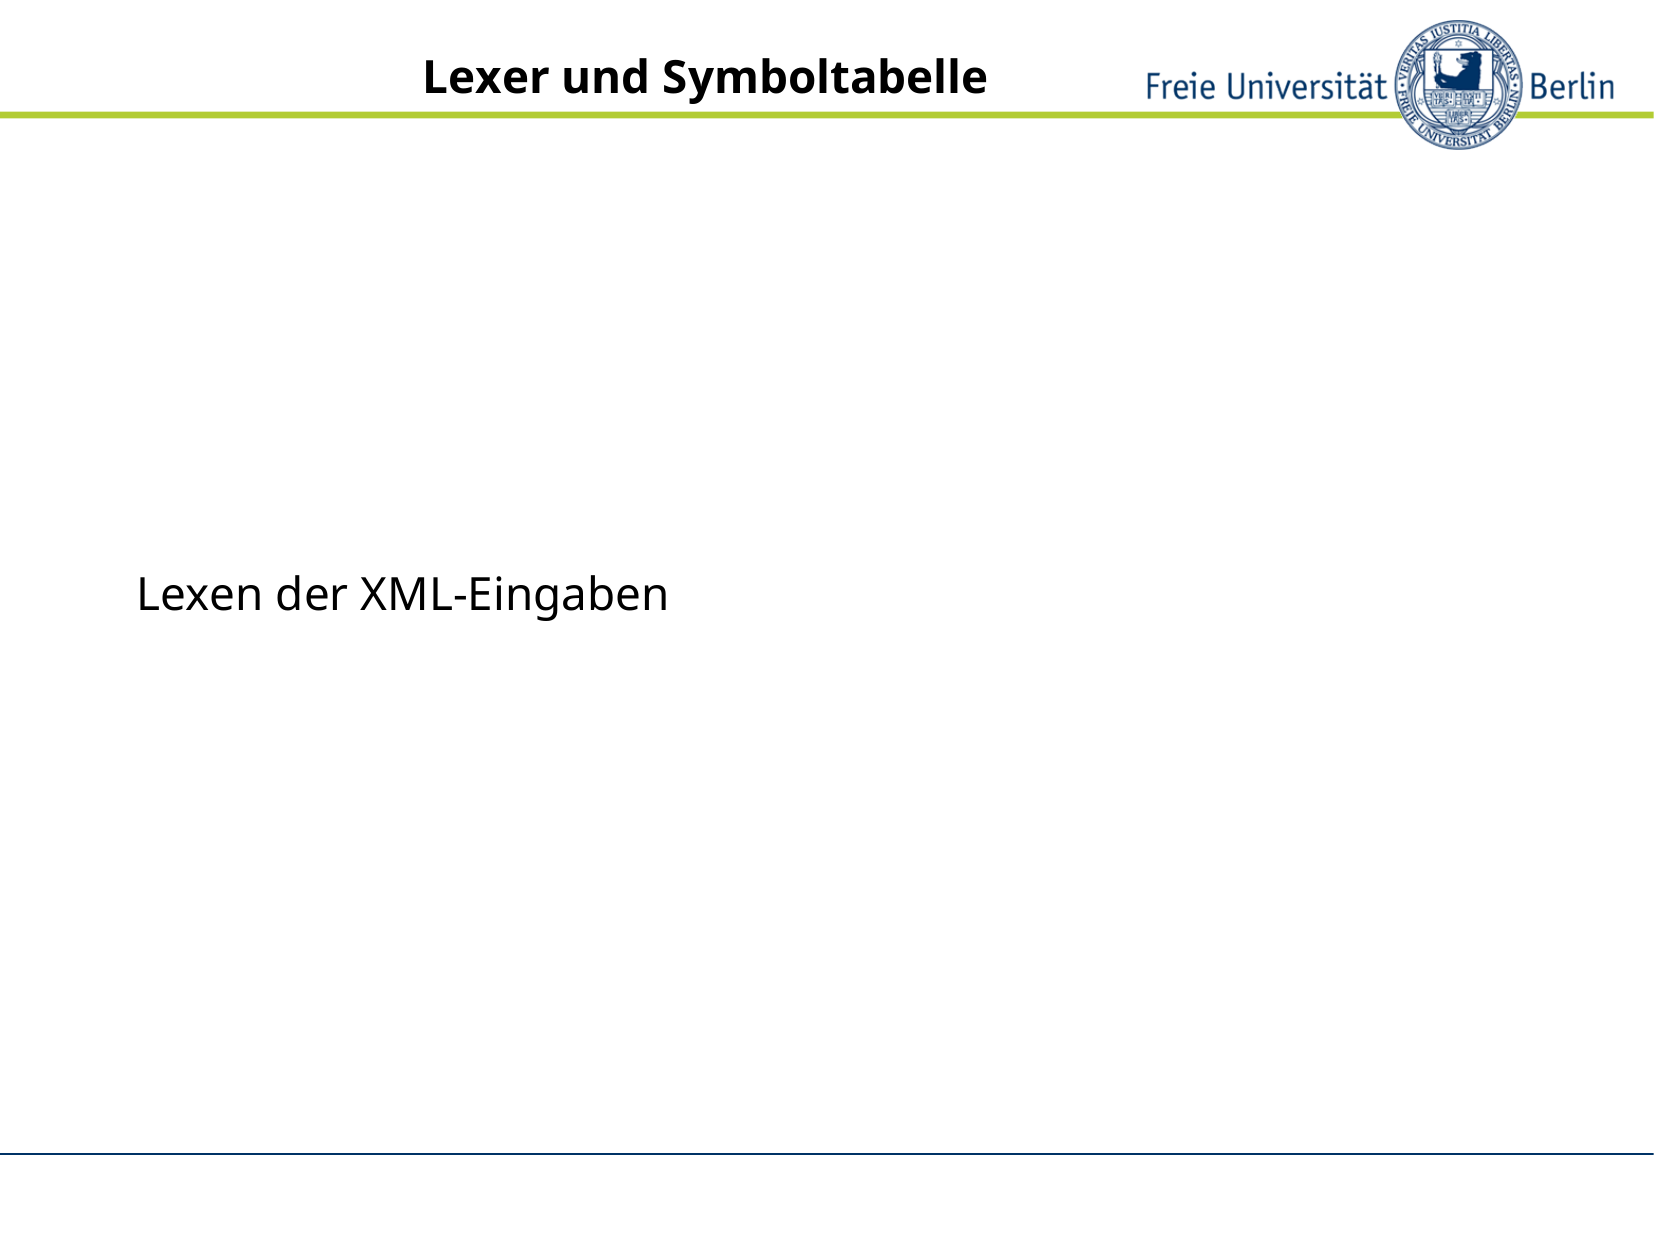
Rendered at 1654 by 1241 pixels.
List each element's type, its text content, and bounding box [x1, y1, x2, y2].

title Lexer und Symboltabelle [422, 0, 1654, 152]
subtitle Lexen der XML-Eingaben [115, 177, 1418, 996]
